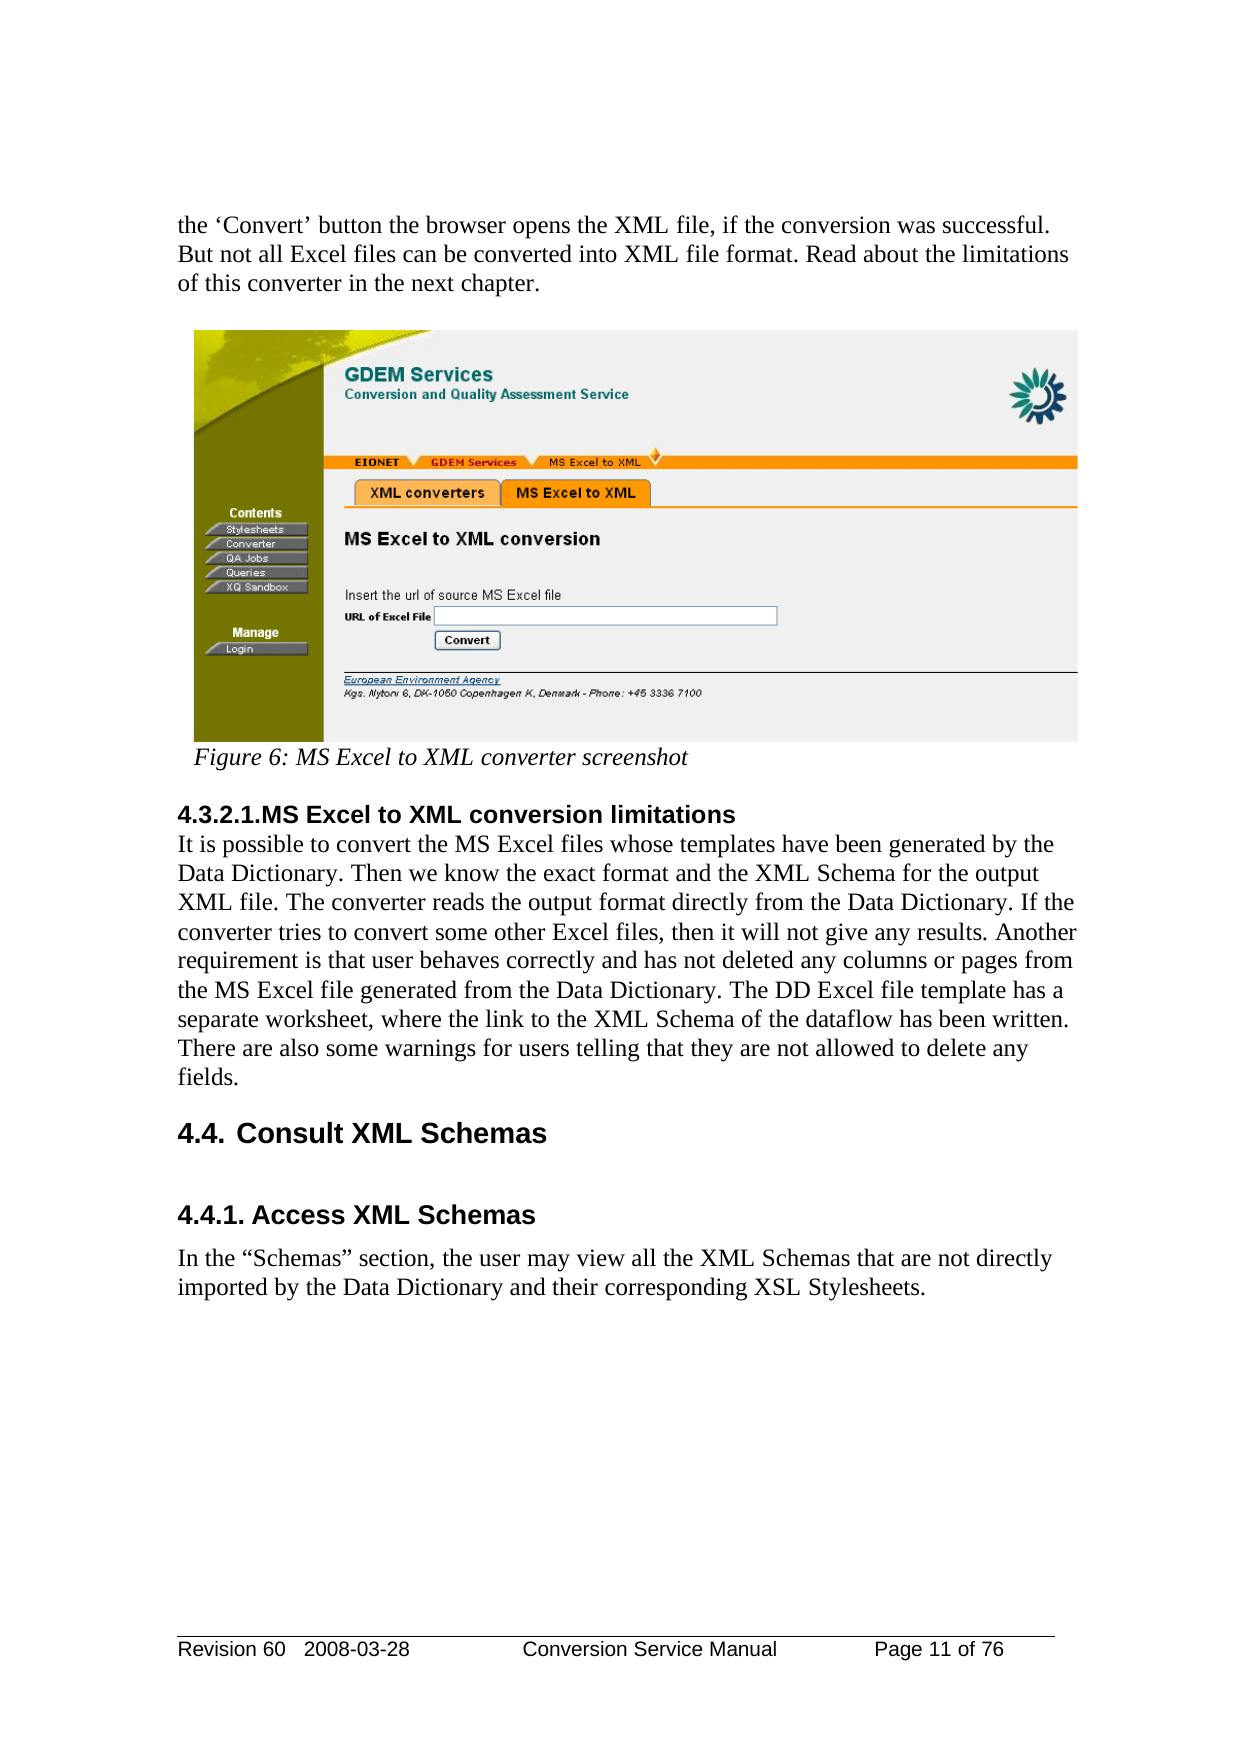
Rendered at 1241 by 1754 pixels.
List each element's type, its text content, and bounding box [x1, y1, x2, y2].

subtitle MS Excel to XML conversion limitations [177, 800, 1092, 829]
text In the “Schemas” section, the user may view all the XML Schemas that are not directly imported by the Data Dictionary and their corresponding XSL Stylesheets. [177, 1242, 1092, 1301]
text the ‘Convert’ button the browser opens the XML file, if the conversion was successful. But not all Excel files can be converted into XML file format. Read about the limitations of this converter in the next chapter. [177, 210, 1092, 297]
text It is possible to convert the MS Excel files whose templates have been generated by the Data Dictionary. Then we know the exact format and the XML Schema for the output XML file. The converter reads the output format directly from the Data Dictionary. If the converter tries to convert some other Excel files, then it will not give any results. Another requirement is that user behaves correctly and has not deleted any columns or pages from the MS Excel file generated from the Data Dictionary. The DD Excel file template has a separate worksheet, where the link to the XML Schema of the dataflow has been written. There are also some warnings for users telling that they are not allowed to delete any fields. [177, 829, 1092, 1091]
text Figure 6: MS Excel to XML converter screenshot [194, 742, 1077, 771]
subtitle Consult XML Schemas [177, 1116, 1092, 1149]
subtitle Access XML Schemas [177, 1199, 1092, 1230]
